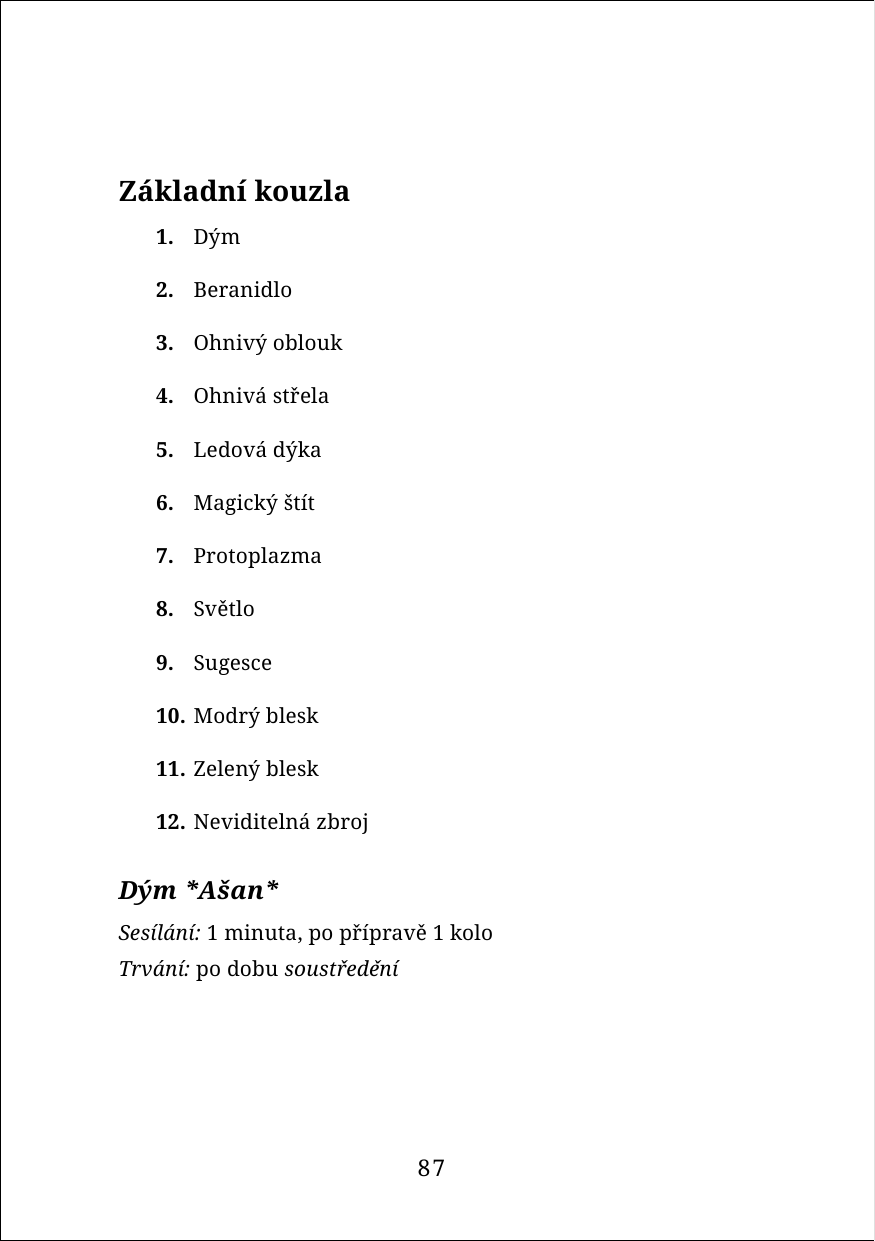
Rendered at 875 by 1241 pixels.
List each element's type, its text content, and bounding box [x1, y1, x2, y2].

list Zelený blesk [156, 754, 756, 783]
list Protoplazma [156, 541, 756, 570]
list Modrý blesk [156, 701, 756, 729]
list Magický štít [156, 488, 756, 516]
list Dým [156, 222, 756, 250]
text Sesílání: 1 minuta, po přípravě 1 kolo Trvání: po dobu soustředění [118, 918, 756, 982]
list Ohnivý oblouk [156, 328, 756, 357]
subtitle Dým *Ašan* [118, 872, 756, 906]
list Ledová dýka [156, 435, 756, 463]
list Světlo [156, 594, 756, 623]
subtitle Základní kouzla [118, 172, 756, 210]
list Sugesce [156, 648, 756, 676]
list Neviditelná zbroj [156, 807, 756, 836]
list Ohnivá střela [156, 382, 756, 410]
list Beranidlo [156, 275, 756, 303]
